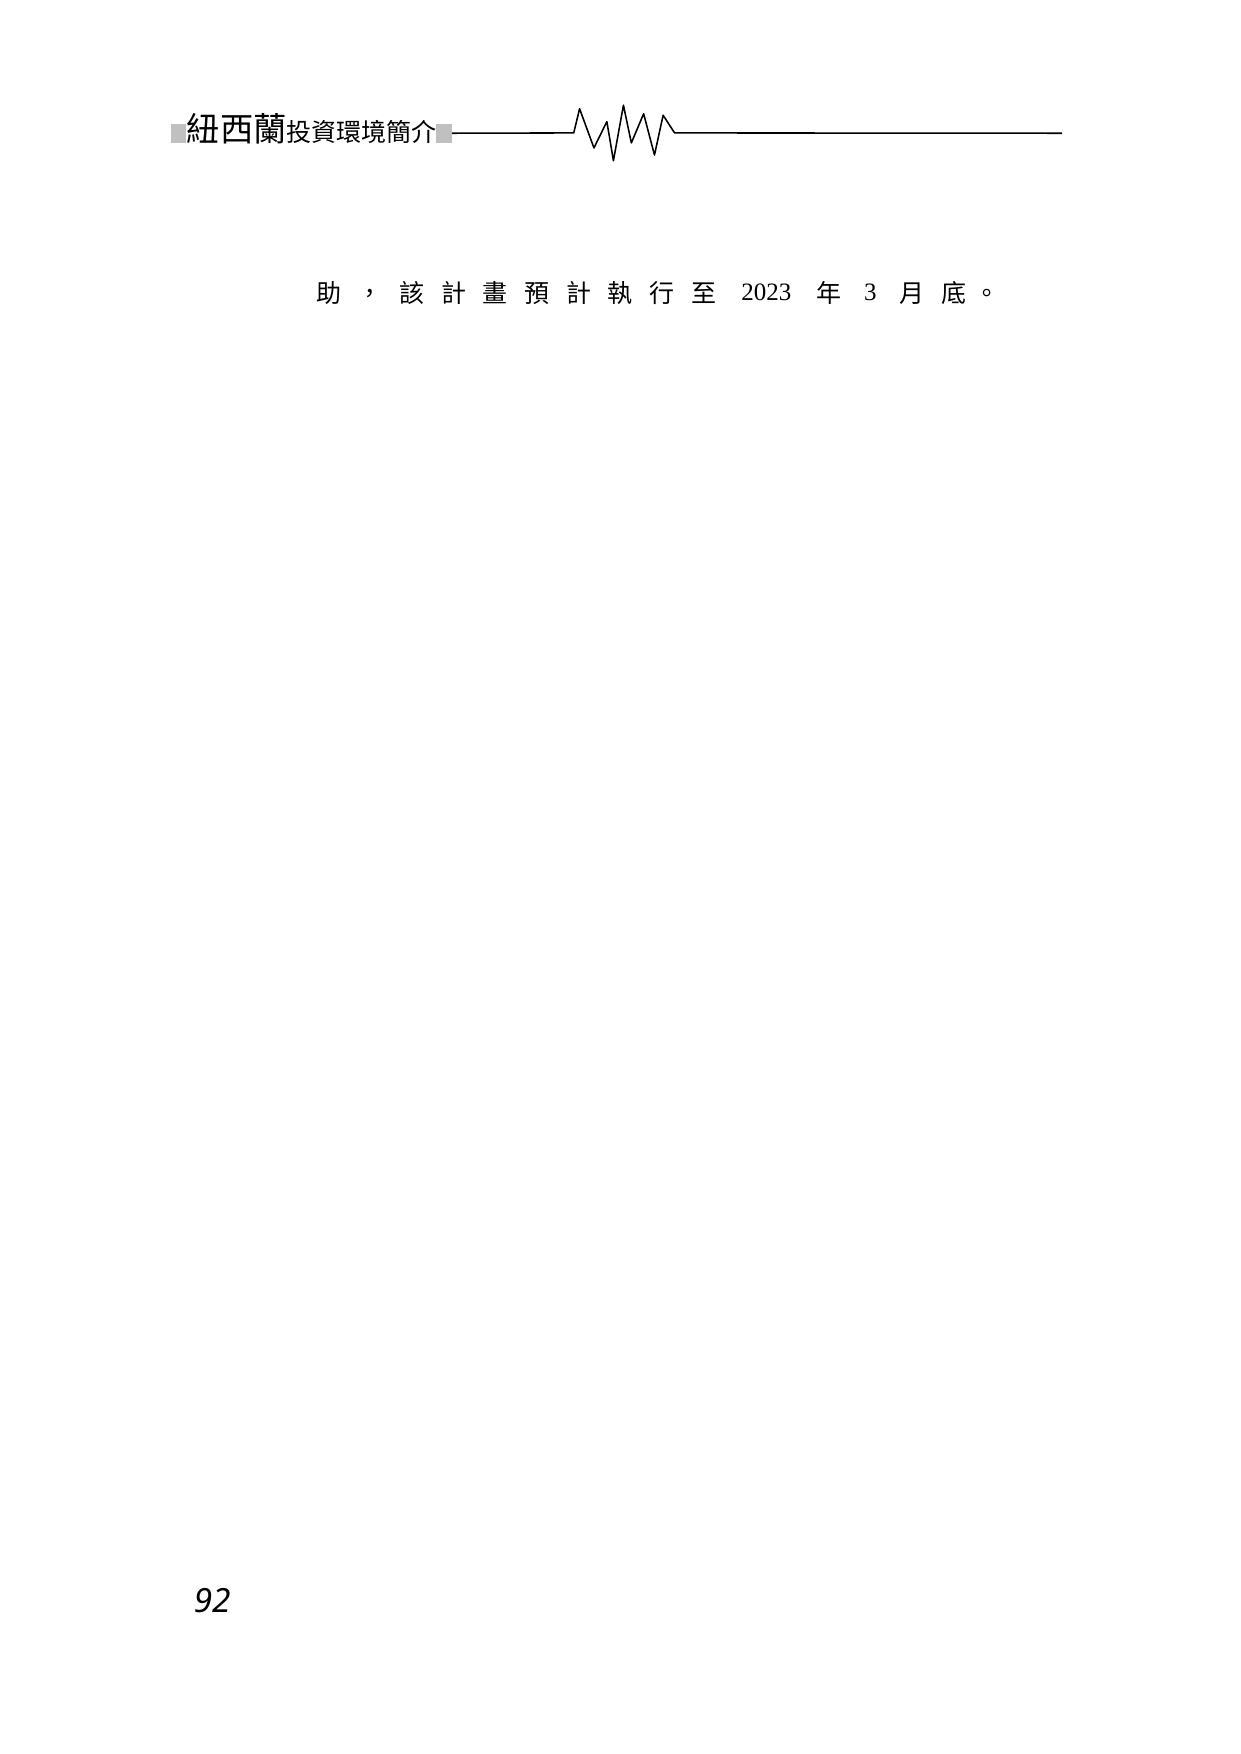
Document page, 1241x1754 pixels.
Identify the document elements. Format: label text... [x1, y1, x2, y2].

text 助，該計畫預計執行至2023年3月底。 [281, 250, 1058, 313]
